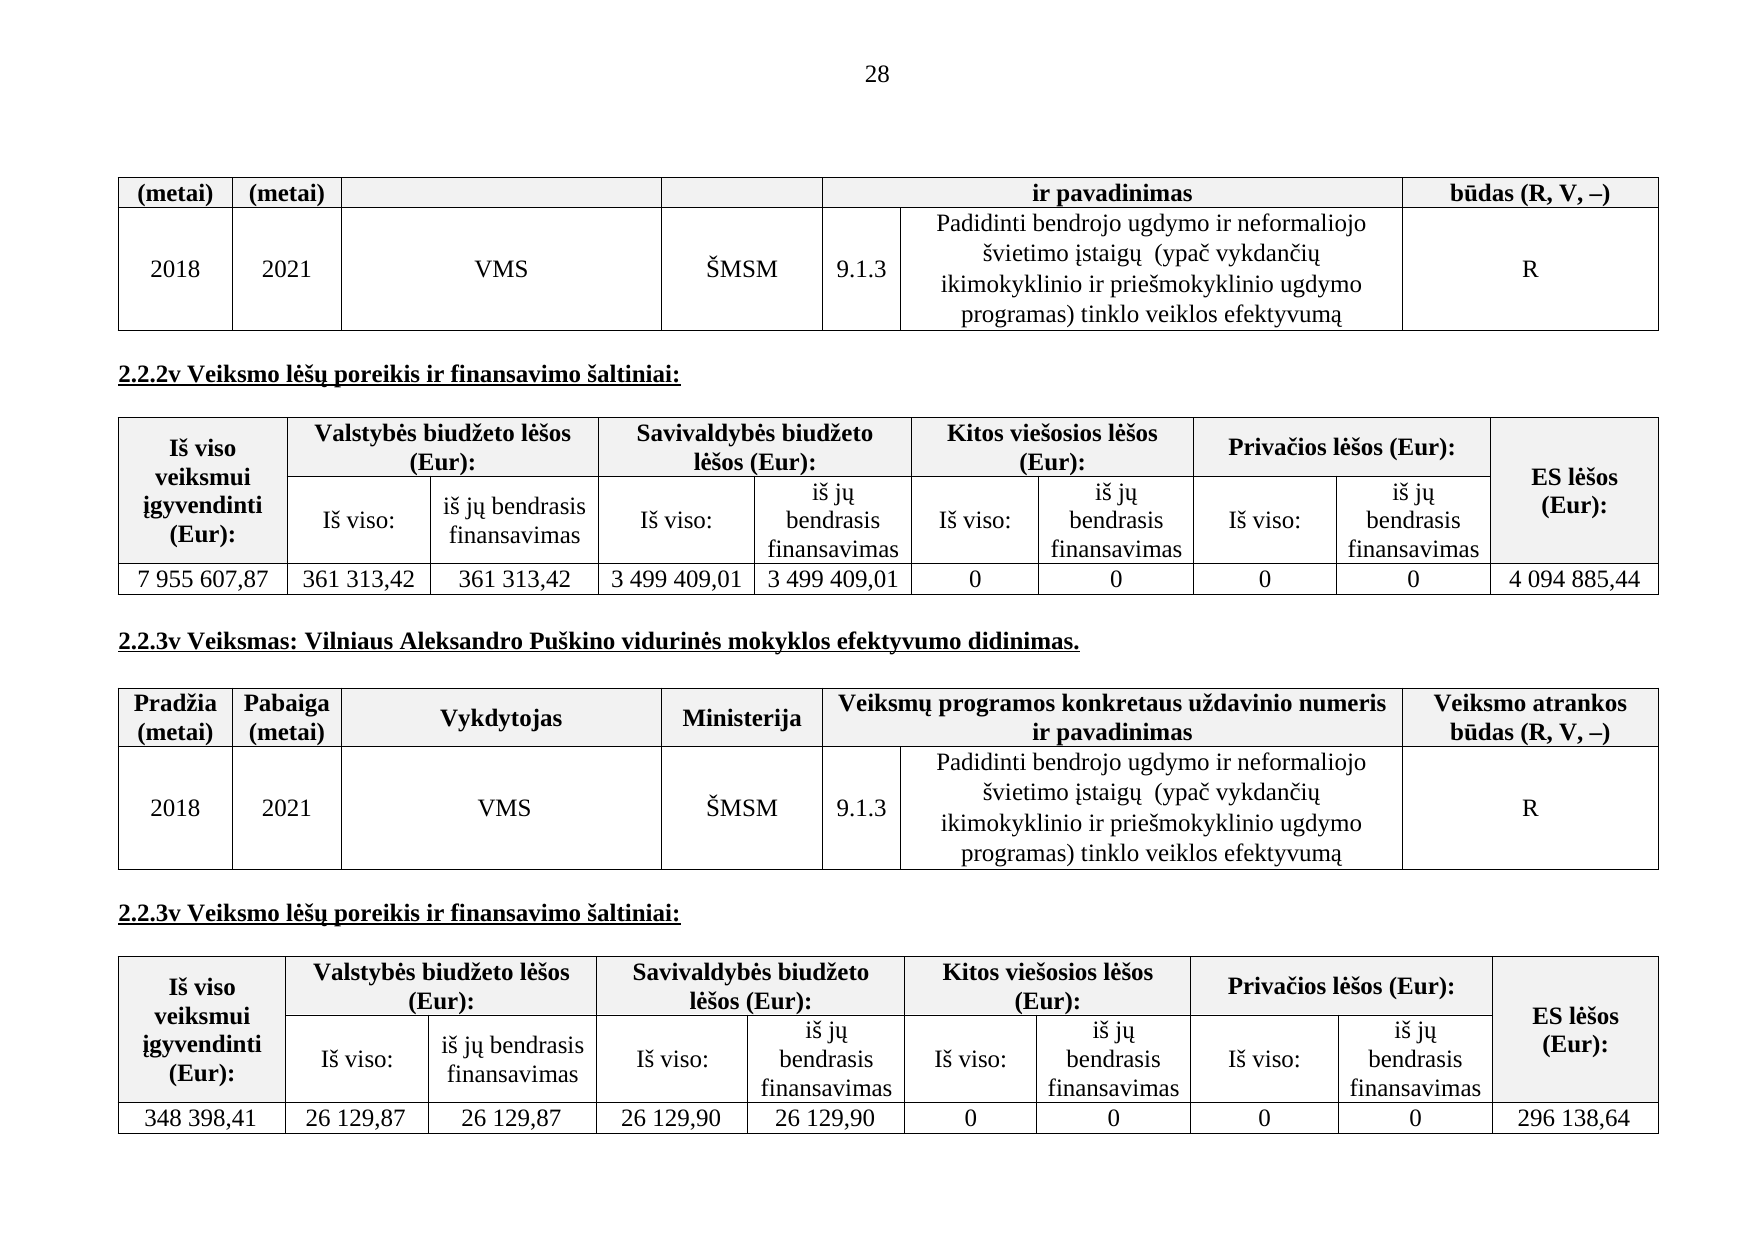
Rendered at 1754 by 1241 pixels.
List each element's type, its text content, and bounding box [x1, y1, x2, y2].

table_cell 2021 [233, 208, 341, 330]
table_cell 348 398,41 [119, 1103, 285, 1133]
table_cell 0 [1191, 1103, 1338, 1133]
table_header Vykdytojas [342, 689, 661, 746]
table_header Savivaldybės biudžeto lėšos (Eur): [599, 418, 911, 476]
table_cell 26 129,90 [748, 1103, 904, 1133]
table_cell 0 [905, 1103, 1036, 1133]
text 2.2.3v Veiksmo lėšų poreikis ir finansavimo šaltiniai: [118, 898, 1636, 927]
table_header Privačios lėšos (Eur): [1194, 418, 1490, 476]
table_cell 0 [1339, 1103, 1492, 1133]
table_header (metai) [119, 178, 232, 207]
table_cell 26 129,90 [597, 1103, 747, 1133]
table_cell 0 [1039, 564, 1193, 594]
table_header Savivaldybės biudžeto lėšos (Eur): [597, 957, 904, 1014]
table_header Kitos viešosios lėšos (Eur): [905, 957, 1190, 1014]
table_cell Iš viso: [912, 477, 1038, 563]
table_header ir pavadinimas [823, 178, 1402, 207]
table_cell VMS [342, 208, 661, 330]
table_cell VMS [342, 747, 661, 869]
table_header Valstybės biudžeto lėšos (Eur): [286, 957, 596, 1014]
table_header Veiksmo atrankos būdas (R, V, –) [1403, 689, 1658, 746]
table_cell Iš viso: [599, 477, 754, 563]
table_header (metai) [233, 178, 341, 207]
table_cell Padidinti bendrojo ugdymo ir neformaliojo švietimo įstaigų (ypač vykdančių ikimokyklinio ir priešmokyklinio ugdymo programas) tinklo veiklos efektyvumą [901, 208, 1402, 330]
table_cell 2021 [233, 747, 341, 869]
table_cell Iš viso: [1191, 1016, 1338, 1102]
table_header Veiksmų programos konkretaus uždavinio numeris ir pavadinimas [823, 689, 1402, 746]
text 2.2.2v Veiksmo lėšų poreikis ir finansavimo šaltiniai: [118, 359, 1636, 388]
table_header Iš viso veiksmui įgyvendinti (Eur): [119, 957, 285, 1102]
table_cell 296 138,64 [1493, 1103, 1658, 1133]
table_cell iš jų bendrasis finansavimas [755, 477, 911, 563]
table_cell ŠMSM [662, 747, 822, 869]
table_cell 0 [1337, 564, 1490, 594]
table_cell 361 313,42 [431, 564, 598, 594]
text 2.2.3v Veiksmas: Vilniaus Aleksandro Puškino vidurinės mokyklos efektyvumo didinimas. [118, 626, 1636, 655]
table_header [662, 178, 822, 207]
table_cell iš jų bendrasis finansavimas [431, 477, 598, 563]
table_cell 361 313,42 [288, 564, 430, 594]
table_cell 0 [1194, 564, 1336, 594]
table_header ES lėšos (Eur): [1493, 957, 1658, 1102]
table_cell 26 129,87 [429, 1103, 596, 1133]
table_cell 4 094 885,44 [1491, 564, 1658, 594]
table_header Privačios lėšos (Eur): [1191, 957, 1492, 1014]
table_cell iš jų bendrasis finansavimas [1039, 477, 1193, 563]
table_header Kitos viešosios lėšos (Eur): [912, 418, 1193, 476]
table_cell R [1403, 747, 1658, 869]
table_cell 2018 [119, 208, 232, 330]
table_cell 9.1.3 [823, 747, 900, 869]
table_cell 9.1.3 [823, 208, 900, 330]
table_header Valstybės biudžeto lėšos (Eur): [288, 418, 598, 476]
table_cell iš jų bendrasis finansavimas [1037, 1016, 1190, 1102]
table_cell Iš viso: [286, 1016, 428, 1102]
table_header Iš viso veiksmui įgyvendinti (Eur): [119, 418, 287, 563]
table_cell Iš viso: [597, 1016, 747, 1102]
table_cell R [1403, 208, 1658, 330]
table_cell 2018 [119, 747, 232, 869]
table_header Ministerija [662, 689, 822, 746]
table_header Pradžia (metai) [119, 689, 232, 746]
table_header būdas (R, V, –) [1403, 178, 1658, 207]
table_cell iš jų bendrasis finansavimas [429, 1016, 596, 1102]
table_cell 26 129,87 [286, 1103, 428, 1133]
table_cell 0 [1037, 1103, 1190, 1133]
table_cell Iš viso: [1194, 477, 1336, 563]
table_cell 7 955 607,87 [119, 564, 287, 594]
table_cell Iš viso: [288, 477, 430, 563]
table_cell iš jų bendrasis finansavimas [1339, 1016, 1492, 1102]
table_cell Iš viso: [905, 1016, 1036, 1102]
table_header Pabaiga (metai) [233, 689, 341, 746]
table_cell 0 [912, 564, 1038, 594]
table_cell iš jų bendrasis finansavimas [748, 1016, 904, 1102]
table_cell Padidinti bendrojo ugdymo ir neformaliojo švietimo įstaigų (ypač vykdančių ikimokyklinio ir priešmokyklinio ugdymo programas) tinklo veiklos efektyvumą [901, 747, 1402, 869]
table_cell iš jų bendrasis finansavimas [1337, 477, 1490, 563]
table_cell 3 499 409,01 [755, 564, 911, 594]
table_cell ŠMSM [662, 208, 822, 330]
table_header ES lėšos (Eur): [1491, 418, 1658, 563]
table_header [342, 178, 661, 207]
table_cell 3 499 409,01 [599, 564, 754, 594]
